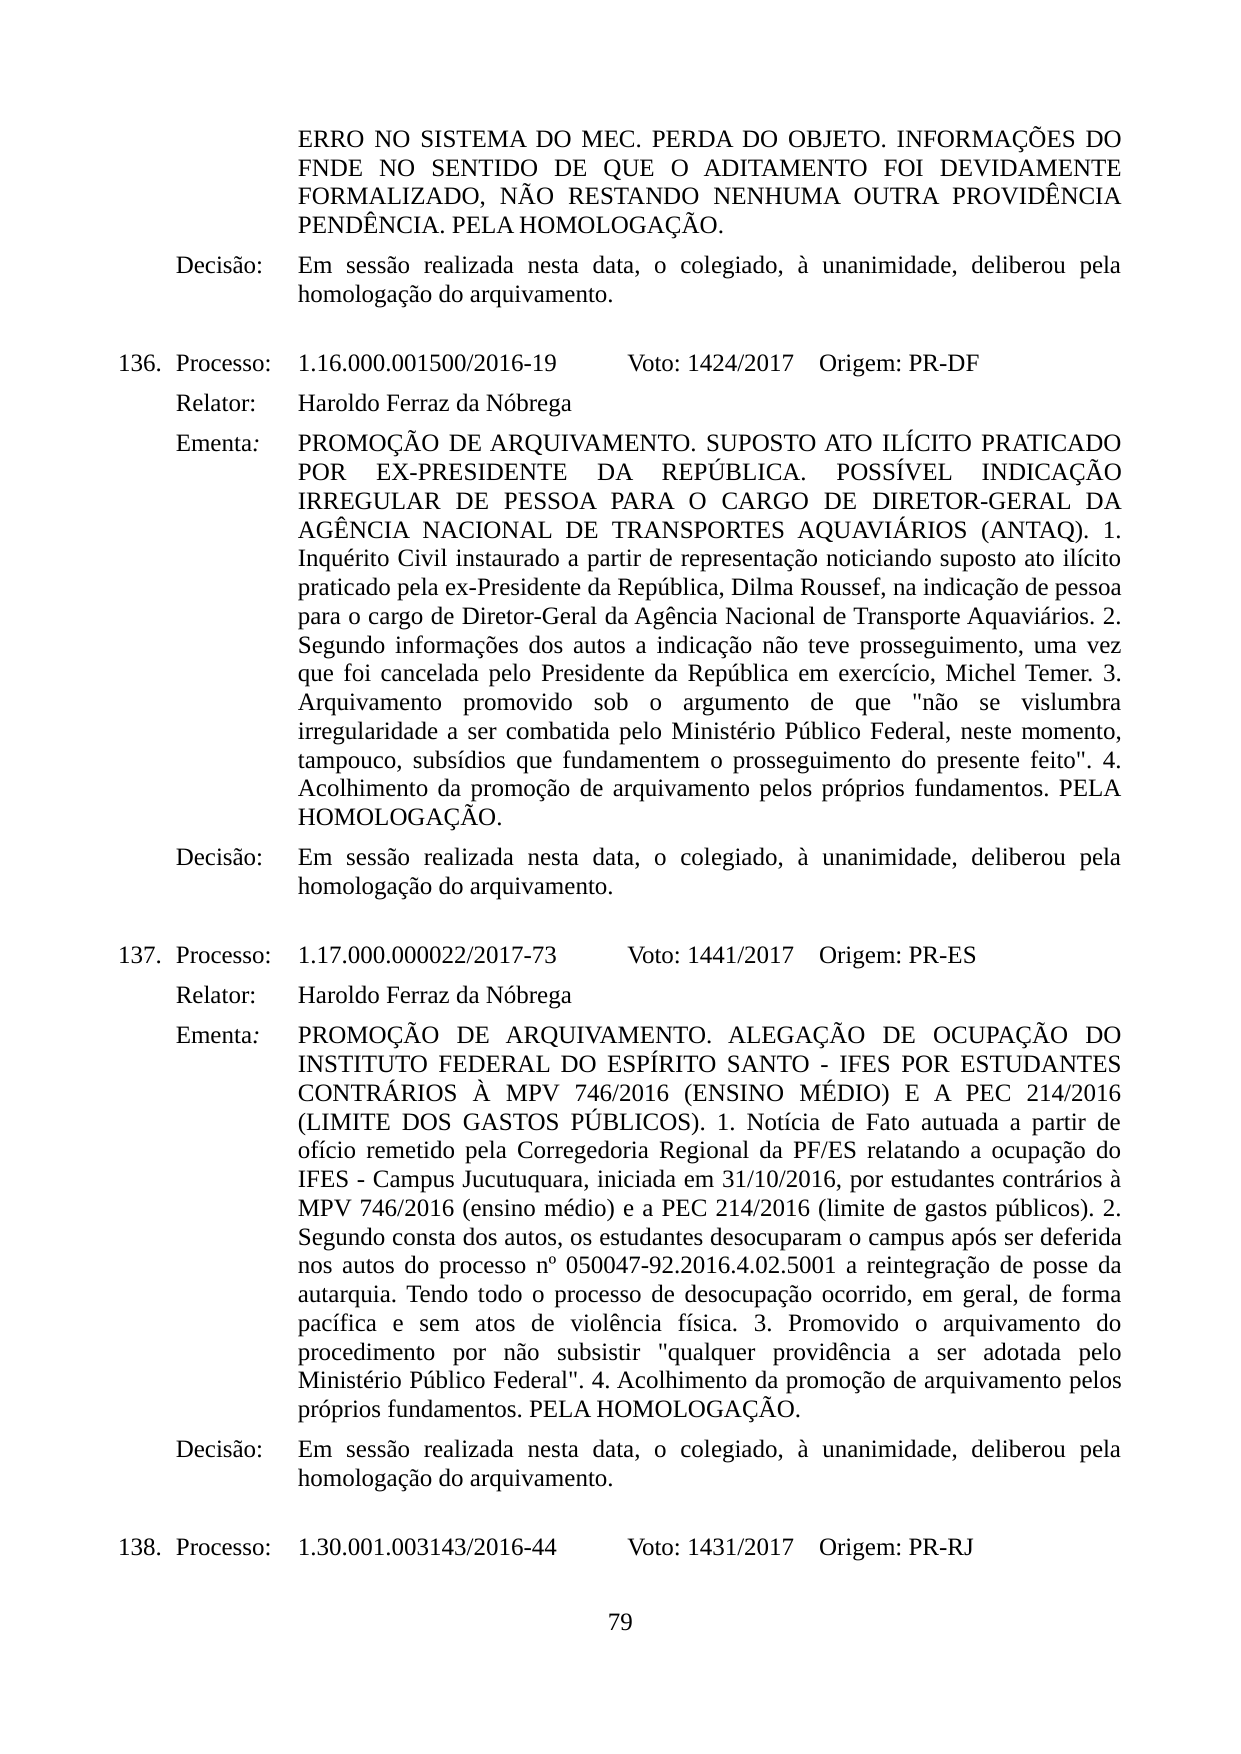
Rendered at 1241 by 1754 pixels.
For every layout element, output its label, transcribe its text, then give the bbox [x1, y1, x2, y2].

table_cell [112, 383, 170, 423]
table_header 138. [112, 1526, 170, 1567]
table_cell [112, 1015, 170, 1429]
table_cell Decisão: [170, 245, 292, 313]
table_cell Em sessão realizada nesta data, o colegiado, à unanimidade, deliberou pela homologação do arquivamento. [292, 1429, 1128, 1498]
table_cell Em sessão realizada nesta data, o colegiado, à unanimidade, deliberou pela homologação do arquivamento. [292, 837, 1128, 906]
table_header 137. [112, 934, 170, 974]
table_cell Em sessão realizada nesta data, o colegiado, à unanimidade, deliberou pela homologação do arquivamento. [292, 245, 1128, 313]
table_cell PROMOÇÃO DE ARQUIVAMENTO. ALEGAÇÃO DE OCUPAÇÃO DO INSTITUTO FEDERAL DO ESPÍRITO SANTO - IFES POR ESTUDANTES CONTRÁRIOS À MPV 746/2016 (ENSINO MÉDIO) E A PEC 214/2016 (LIMITE DOS GASTOS PÚBLICOS). 1. Notícia de Fato autuada a partir de ofício remetido pela Corregedoria Regional da PF/ES relatando a ocupação do IFES - Campus Jucutuquara, iniciada em 31/10/2016, por estudantes contrários à MPV 746/2016 (ensino médio) e a PEC 214/2016 (limite de gastos públicos). 2. Segundo consta dos autos, os estudantes desocuparam o campus após ser deferida nos autos do processo nº 050047-92.2016.4.02.5001 a reintegração de posse da autarquia. Tendo todo o processo de desocupação ocorrido, em geral, de forma pacífica e sem atos de violência física. 3. Promovido o arquivamento do procedimento por não subsistir "qualquer providência a ser adotada pelo Ministério Público Federal". 4. Acolhimento da promoção de arquivamento pelos próprios fundamentos. PELA HOMOLOGAÇÃO. [292, 1015, 1128, 1429]
table_header Origem: PR-RJ [813, 1526, 1128, 1567]
table_header Processo: [170, 934, 292, 974]
table_cell [170, 118, 292, 244]
table_header 136. [112, 342, 170, 382]
table_header Origem: PR-DF [813, 342, 1128, 382]
table_cell Decisão: [170, 1429, 292, 1498]
table_header 1.17.000.000022/2017-73 [292, 934, 621, 974]
table_cell [112, 423, 170, 837]
table_cell [112, 1429, 170, 1498]
table_header Origem: PR-ES [813, 934, 1128, 974]
table_cell Relator: [170, 383, 292, 423]
table_header Processo: [170, 342, 292, 382]
table_cell Haroldo Ferraz da Nóbrega [292, 975, 1128, 1015]
table_cell [112, 975, 170, 1015]
table_cell Ementa: [170, 1015, 292, 1429]
table_cell [112, 245, 170, 313]
table_cell Decisão: [170, 837, 292, 906]
table_header 1.16.000.001500/2016-19 [292, 342, 621, 382]
table_header Processo: [170, 1526, 292, 1567]
table_header 1.30.001.003143/2016-44 [292, 1526, 621, 1567]
table_header Voto: 1431/2017 [621, 1526, 813, 1567]
table_cell Relator: [170, 975, 292, 1015]
table_cell [112, 118, 170, 244]
table_cell Ementa: [170, 423, 292, 837]
table_cell Haroldo Ferraz da Nóbrega [292, 383, 1128, 423]
table_cell PROMOÇÃO DE ARQUIVAMENTO. SUPOSTO ATO ILÍCITO PRATICADO POR EX-PRESIDENTE DA REPÚBLICA. POSSÍVEL INDICAÇÃO IRREGULAR DE PESSOA PARA O CARGO DE DIRETOR-GERAL DA AGÊNCIA NACIONAL DE TRANSPORTES AQUAVIÁRIOS (ANTAQ). 1. Inquérito Civil instaurado a partir de representação noticiando suposto ato ilícito praticado pela ex-Presidente da República, Dilma Roussef, na indicação de pessoa para o cargo de Diretor-Geral da Agência Nacional de Transporte Aquaviários. 2. Segundo informações dos autos a indicação não teve prosseguimento, uma vez que foi cancelada pelo Presidente da República em exercício, Michel Temer. 3. Arquivamento promovido sob o argumento de que "não se vislumbra irregularidade a ser combatida pelo Ministério Público Federal, neste momento, tampouco, subsídios que fundamentem o prosseguimento do presente feito". 4. Acolhimento da promoção de arquivamento pelos próprios fundamentos. PELA HOMOLOGAÇÃO. [292, 423, 1128, 837]
table_header Voto: 1441/2017 [621, 934, 813, 974]
table_cell ERRO NO SISTEMA DO MEC. PERDA DO OBJETO. INFORMAÇÕES DO FNDE NO SENTIDO DE QUE O ADITAMENTO FOI DEVIDAMENTE FORMALIZADO, NÃO RESTANDO NENHUMA OUTRA PROVIDÊNCIA PENDÊNCIA. PELA HOMOLOGAÇÃO. [292, 118, 1128, 244]
table_cell [112, 837, 170, 906]
table_header Voto: 1424/2017 [621, 342, 813, 382]
